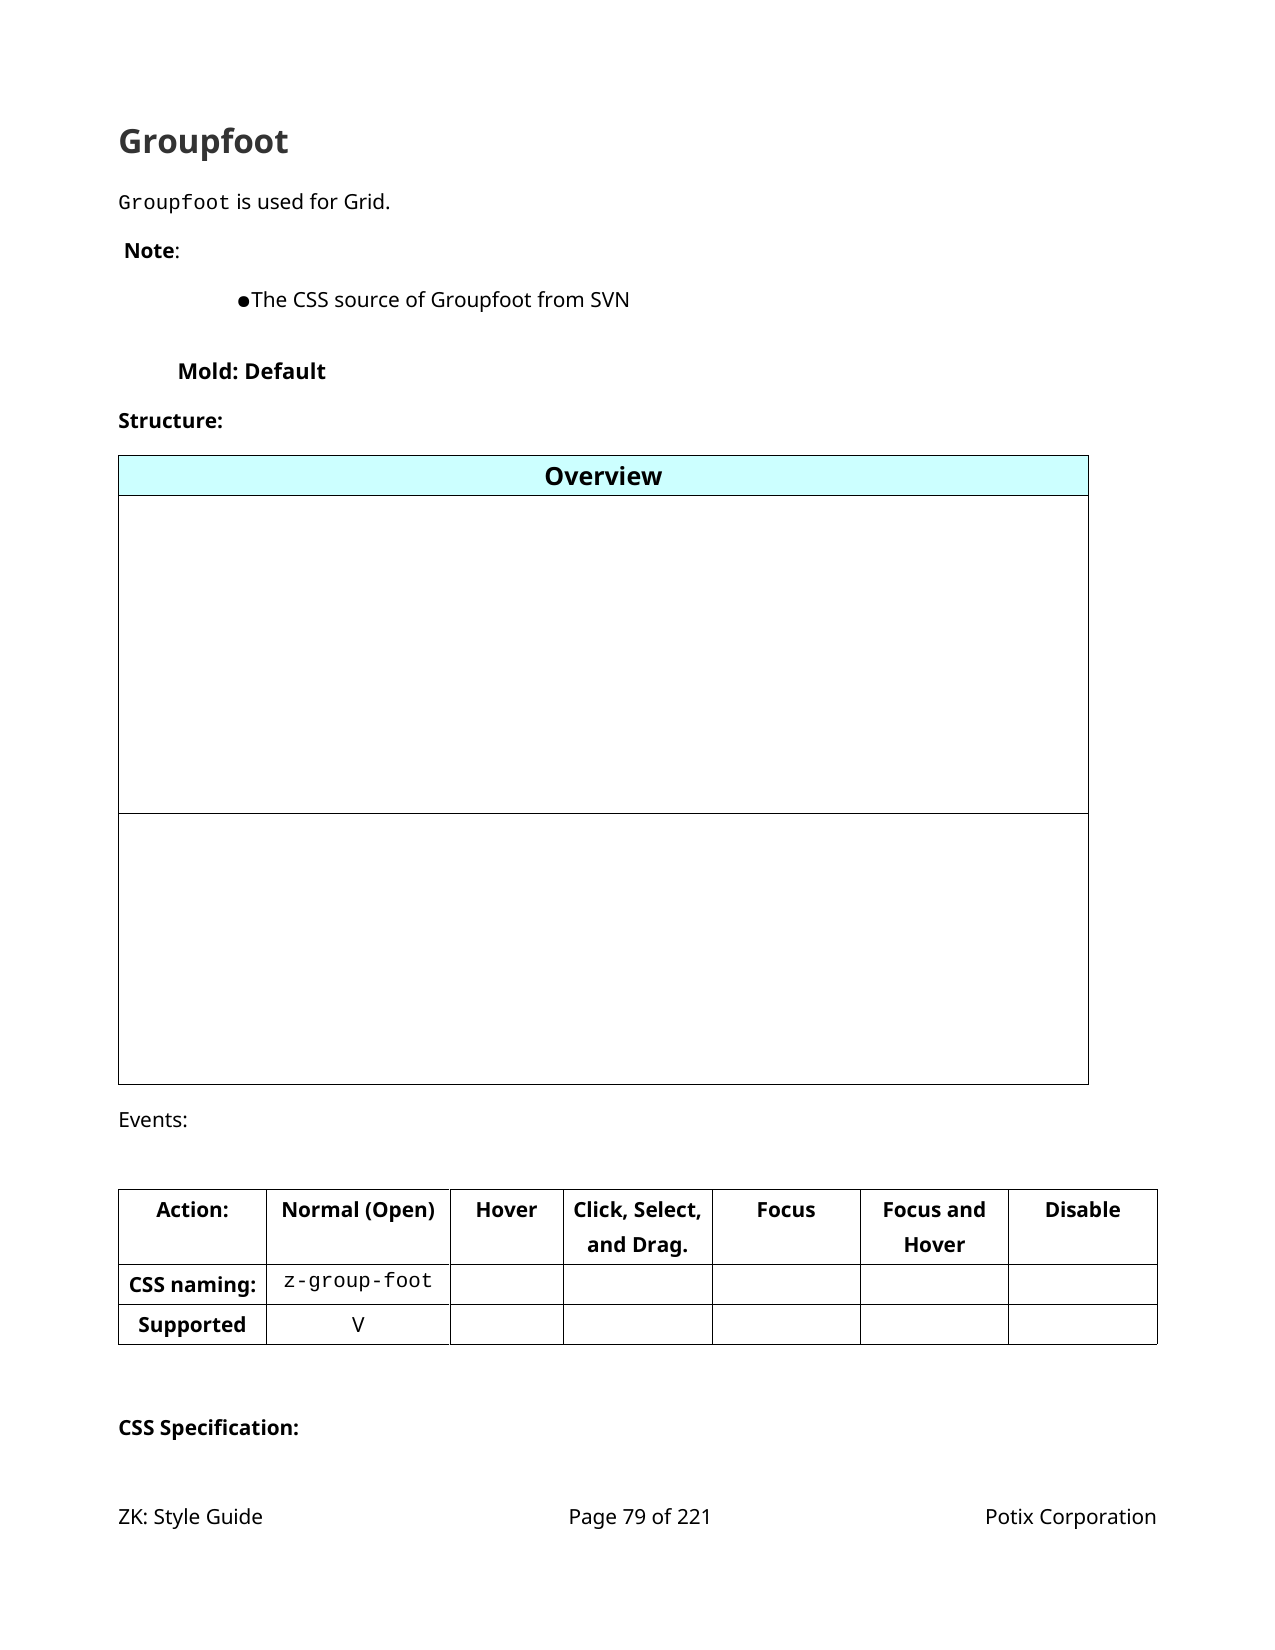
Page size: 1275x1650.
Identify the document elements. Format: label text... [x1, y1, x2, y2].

table_cell V [267, 1305, 449, 1344]
table_header Overview [119, 456, 1088, 495]
list The CSS source of Groupfoot from SVN [236, 285, 1157, 313]
table_cell [861, 1305, 1008, 1344]
table_cell [861, 1265, 1008, 1304]
table_cell CSS naming: [119, 1265, 266, 1304]
table_cell [564, 1305, 712, 1344]
text Structure: [118, 406, 1157, 434]
text Groupfoot is used for Grid. [118, 187, 1157, 216]
table_cell [451, 1265, 563, 1304]
table_cell [119, 496, 1088, 813]
table_cell Supported [119, 1305, 266, 1344]
subtitle Groupfoot [118, 118, 1157, 163]
table_header Disable [1009, 1190, 1157, 1264]
table_header Normal (Open) [267, 1190, 449, 1264]
table_cell [713, 1265, 860, 1304]
subtitle Mold: Default [177, 356, 1157, 386]
table_header Focus and Hover [861, 1190, 1008, 1264]
text CSS Specification: [118, 1413, 1157, 1442]
table_cell z-group-foot [267, 1265, 449, 1304]
table_cell [564, 1265, 712, 1304]
table_header Click, Select, and Drag. [564, 1190, 712, 1264]
text Events: [118, 1105, 1157, 1168]
table_cell [1009, 1265, 1157, 1304]
table_cell [119, 814, 1088, 1084]
table_header Focus [713, 1190, 860, 1264]
table_cell [1009, 1305, 1157, 1344]
table_cell [451, 1305, 563, 1344]
text Note: [118, 236, 1157, 264]
table_header Hover [451, 1190, 563, 1264]
table_cell [713, 1305, 860, 1344]
table_header Action: [119, 1190, 266, 1264]
